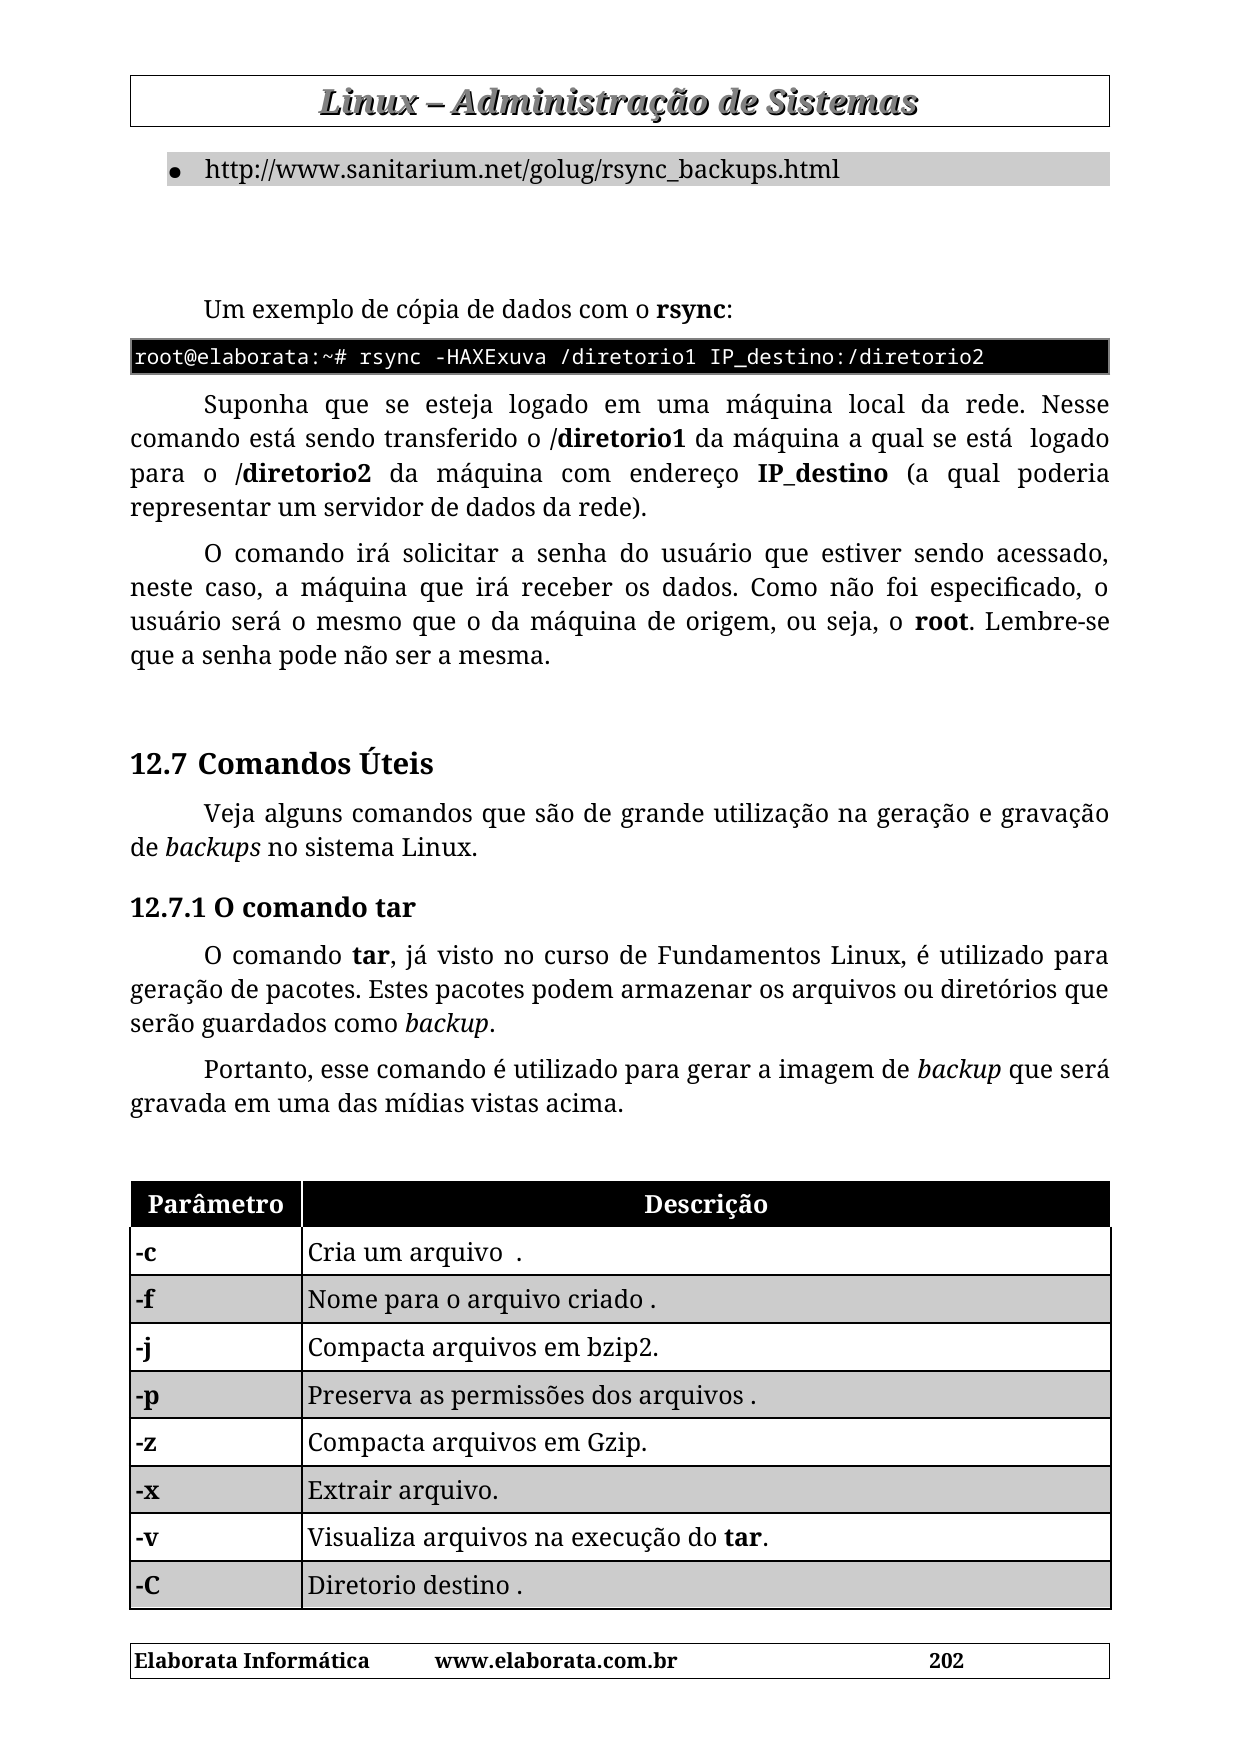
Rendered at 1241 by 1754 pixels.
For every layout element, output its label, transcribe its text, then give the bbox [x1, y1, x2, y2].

table_cell -j [131, 1324, 301, 1369]
text Um exemplo de cópia de dados com o rsync: [130, 291, 1110, 326]
text root@elaborata:~# rsync -HAXExuva /diretorio1 IP_destino:/diretorio2 [132, 340, 1108, 373]
table_cell Cria um arquivo . [303, 1229, 1110, 1274]
table_cell -f [131, 1276, 301, 1322]
table_cell -p [131, 1372, 301, 1417]
table_cell Extrair arquivo. [303, 1467, 1110, 1512]
text O comando tar, já visto no curso de Fundamentos Linux, é utilizado para geração de pacotes. Estes pacotes podem armazenar os arquivos ou diretórios que serão guardados como backup. [130, 937, 1110, 1040]
table_cell -x [131, 1467, 301, 1512]
table_cell Preserva as permissões dos arquivos . [303, 1372, 1110, 1417]
table_cell -v [131, 1514, 301, 1560]
table_header Parâmetro [131, 1181, 301, 1227]
subtitle Comandos Úteis [130, 743, 1110, 783]
table_cell -z [131, 1419, 301, 1465]
text Portanto, esse comando é utilizado para gerar a imagem de backup que será gravada em uma das mídias vistas acima. [130, 1052, 1110, 1120]
text Veja alguns comandos que são de grande utilização na geração e gravação de backups no sistema Linux. [130, 795, 1110, 863]
table_cell -c [131, 1229, 301, 1274]
text O comando irá solicitar a senha do usuário que estiver sendo acessado, neste caso, a máquina que irá receber os dados. Como não foi especificado, o usuário será o mesmo que o da máquina de origem, ou seja, o root. Lembre-se que a senha pode não ser a mesma. [130, 536, 1110, 672]
list http://www.sanitarium.net/golug/rsync_backups.html [167, 152, 1110, 186]
table_cell -C [131, 1562, 301, 1607]
table_cell Diretorio destino . [303, 1562, 1110, 1607]
subtitle O comando tar [130, 888, 1110, 925]
table_cell Compacta arquivos em Gzip. [303, 1419, 1110, 1465]
table_header Descrição [303, 1181, 1110, 1227]
table_cell Compacta arquivos em bzip2. [303, 1324, 1110, 1369]
table_cell Nome para o arquivo criado . [303, 1276, 1110, 1322]
table_cell Visualiza arquivos na execução do tar. [303, 1514, 1110, 1560]
text Suponha que se esteja logado em uma máquina local da rede. Nesse comando está sendo transferido o /diretorio1 da máquina a qual se está logado para o /diretorio2 da máquina com endereço IP_destino (a qual poderia representar um servidor de dados da rede). [130, 387, 1110, 523]
